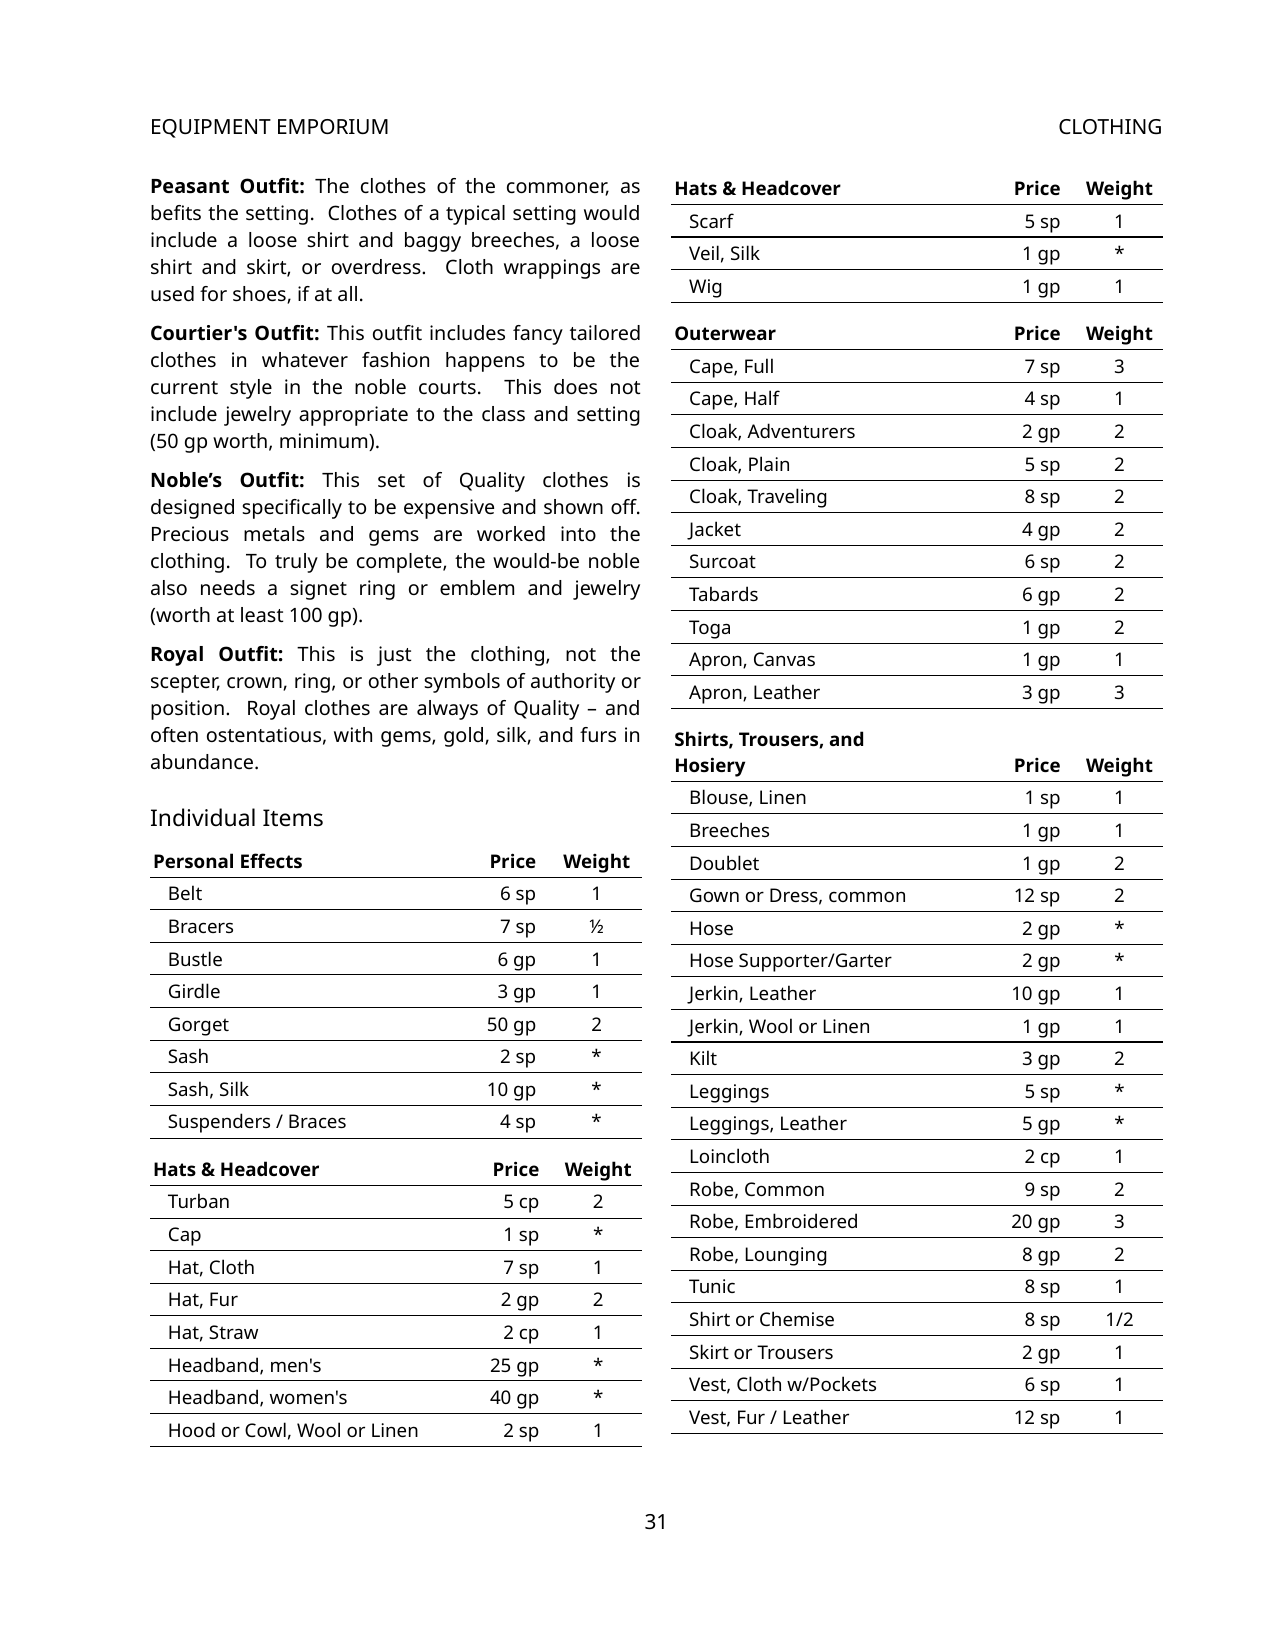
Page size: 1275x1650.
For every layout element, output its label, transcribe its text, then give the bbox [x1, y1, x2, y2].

table_cell ½ [551, 910, 642, 942]
table_cell Headband, men's [150, 1349, 422, 1380]
table_cell 6 sp [422, 878, 551, 909]
table_cell 1 sp [943, 782, 1075, 813]
table_cell 1 [1075, 977, 1163, 1009]
table_cell 1/2 [1075, 1303, 1163, 1335]
table_cell 2 sp [422, 1041, 551, 1072]
table_cell Surcoat [671, 546, 943, 577]
table_cell * [1075, 912, 1163, 944]
table_cell 6 gp [422, 943, 551, 974]
table_cell Breeches [671, 814, 943, 846]
table_cell 1 [551, 975, 642, 1007]
table_cell Hat, Fur [150, 1284, 422, 1315]
table_cell 1 [551, 943, 642, 974]
table_cell 10 gp [422, 1073, 551, 1105]
table_cell 2 cp [422, 1316, 554, 1348]
table_cell 1 [1075, 1271, 1163, 1302]
table_cell Vest, Fur / Leather [671, 1401, 943, 1433]
table_cell 1 gp [943, 270, 1075, 302]
table_cell 1 [1075, 383, 1163, 414]
table_cell 1 sp [422, 1219, 554, 1250]
table_cell 6 gp [943, 578, 1075, 610]
table_cell 20 gp [943, 1206, 1075, 1237]
table_cell 2 [1075, 1043, 1163, 1074]
table_cell * [1075, 1108, 1163, 1139]
table_cell 2 [1075, 481, 1163, 512]
table_cell Loincloth [671, 1140, 943, 1172]
table_cell 2 gp [422, 1284, 554, 1315]
table_cell 8 sp [943, 1271, 1075, 1302]
table_cell 1 gp [943, 847, 1075, 878]
table_cell Apron, Canvas [671, 644, 943, 675]
table_cell 5 sp [943, 1075, 1075, 1107]
table_cell 5 sp [943, 205, 1075, 236]
table_cell Girdle [150, 975, 422, 1007]
subtitle Individual Items [150, 802, 641, 833]
table_cell Jerkin, Wool or Linen [671, 1010, 943, 1041]
table_cell 1 [1075, 1401, 1163, 1433]
table_cell 2 cp [943, 1140, 1075, 1172]
table_cell 4 sp [943, 383, 1075, 414]
table_header Price [943, 318, 1075, 349]
table_cell Vest, Cloth w/Pockets [671, 1369, 943, 1400]
table_cell 2 [1075, 1238, 1163, 1270]
table_cell 1 [551, 878, 642, 909]
table_cell 7 sp [422, 1251, 554, 1283]
table_cell Leggings, Leather [671, 1108, 943, 1139]
table_cell Jerkin, Leather [671, 977, 943, 1009]
table_cell 1 [554, 1414, 642, 1446]
table_cell * [551, 1073, 642, 1105]
table_cell 4 sp [422, 1106, 551, 1137]
table_cell 1 [1075, 782, 1163, 813]
table_cell Hat, Straw [150, 1316, 422, 1348]
table_cell 2 gp [943, 415, 1075, 447]
table_cell 1 [1075, 1140, 1163, 1172]
table_header Price [422, 845, 551, 877]
table_cell Bracers [150, 910, 422, 942]
table_cell Blouse, Linen [671, 782, 943, 813]
table_cell Sash, Silk [150, 1073, 422, 1105]
table_cell * [1075, 1075, 1163, 1107]
table_cell Belt [150, 878, 422, 909]
table_cell 1 [1075, 1369, 1163, 1400]
table_cell 2 [1075, 513, 1163, 545]
table_header Outerwear [671, 318, 943, 349]
table_cell 3 [1075, 350, 1163, 382]
table_cell 8 gp [943, 1238, 1075, 1270]
table_cell 5 cp [422, 1186, 554, 1217]
table_cell * [1075, 945, 1163, 976]
table_cell Wig [671, 270, 943, 302]
table_header Weight [554, 1154, 642, 1185]
table_cell Suspenders / Braces [150, 1106, 422, 1137]
table_cell Scarf [671, 205, 943, 236]
table_cell 2 [1075, 415, 1163, 447]
table_cell 1 [1075, 205, 1163, 236]
table_header Shirts, Trousers, and Hosiery [671, 724, 943, 781]
table_cell 1 [1075, 1010, 1163, 1041]
table_cell Hat, Cloth [150, 1251, 422, 1283]
table_cell 8 sp [943, 1303, 1075, 1335]
table_cell 25 gp [422, 1349, 554, 1380]
table_cell * [551, 1106, 642, 1137]
table_cell * [554, 1219, 642, 1250]
table_cell 3 [1075, 1206, 1163, 1237]
table_cell 1 [1075, 270, 1163, 302]
table_cell Skirt or Trousers [671, 1336, 943, 1367]
table_header Weight [1075, 173, 1163, 204]
table_cell Apron, Leather [671, 676, 943, 708]
table_cell Robe, Common [671, 1173, 943, 1204]
table_cell 2 [554, 1186, 642, 1217]
table_cell 2 gp [943, 1336, 1075, 1367]
table_cell 1 gp [943, 238, 1075, 269]
table_cell Tabards [671, 578, 943, 610]
table_cell 1 [554, 1251, 642, 1283]
table_cell Cloak, Traveling [671, 481, 943, 512]
table_cell Bustle [150, 943, 422, 974]
table_cell Kilt [671, 1043, 943, 1074]
table_cell 2 [1075, 611, 1163, 642]
table_cell 7 sp [943, 350, 1075, 382]
table_cell 2 [1075, 1173, 1163, 1204]
table_cell 3 gp [943, 676, 1075, 708]
table_cell 3 gp [422, 975, 551, 1007]
table_cell * [554, 1381, 642, 1413]
table_cell Tunic [671, 1271, 943, 1302]
table_cell Shirt or Chemise [671, 1303, 943, 1335]
table_cell 5 sp [943, 448, 1075, 479]
table_cell Cap [150, 1219, 422, 1250]
table_header Weight [551, 845, 642, 877]
table_cell 2 [1075, 448, 1163, 479]
table_cell 12 sp [943, 880, 1075, 911]
table_cell 1 [1075, 1336, 1163, 1367]
table_cell 2 sp [422, 1414, 554, 1446]
table_cell Headband, women's [150, 1381, 422, 1413]
table_cell 1 gp [943, 644, 1075, 675]
table_cell 3 gp [943, 1043, 1075, 1074]
table_cell 1 [554, 1316, 642, 1348]
table_cell Veil, Silk [671, 238, 943, 269]
table_cell 7 sp [422, 910, 551, 942]
table_cell 1 gp [943, 611, 1075, 642]
table_cell * [554, 1349, 642, 1380]
table_cell 6 sp [943, 546, 1075, 577]
text Courtier's Outfit: This outfit includes fancy tailored clothes in whatever fashion happens to be the current style in the noble courts. This does not include jewelry appropriate to the class and setting (50 gp worth, minimum). [150, 319, 641, 454]
table_cell 2 [1075, 546, 1163, 577]
table_cell Toga [671, 611, 943, 642]
table_header Hats & Headcover [671, 173, 943, 204]
table_cell * [551, 1041, 642, 1072]
table_header Hats & Headcover [150, 1154, 422, 1185]
table_cell Jacket [671, 513, 943, 545]
table_cell Cloak, Adventurers [671, 415, 943, 447]
text Noble’s Outfit: This set of Quality clothes is designed specifically to be expensive and shown off. Precious metals and gems are worked into the clothing. To truly be complete, the would-be noble also needs a signet ring or emblem and jewelry (worth at least 100 gp). [150, 466, 641, 628]
table_cell Turban [150, 1186, 422, 1217]
table_cell 12 sp [943, 1401, 1075, 1433]
table_cell Hose Supporter/Garter [671, 945, 943, 976]
table_header Weight [1075, 724, 1163, 781]
table_cell Cape, Half [671, 383, 943, 414]
table_header Price [943, 173, 1075, 204]
table_cell 2 [551, 1008, 642, 1039]
table_cell 2 [1075, 578, 1163, 610]
table_cell 5 gp [943, 1108, 1075, 1139]
table_header Price [943, 724, 1075, 781]
table_cell Hood or Cowl, Wool or Linen [150, 1414, 422, 1446]
table_header Weight [1075, 318, 1163, 349]
table_cell Doublet [671, 847, 943, 878]
table_cell 10 gp [943, 977, 1075, 1009]
table_cell Cloak, Plain [671, 448, 943, 479]
table_header Personal Effects [150, 845, 422, 877]
text Peasant Outfit: The clothes of the commoner, as befits the setting. Clothes of a typical setting would include a loose shirt and baggy breeches, a loose shirt and skirt, or overdress. Cloth wrappings are used for shoes, if at all. [150, 172, 641, 307]
table_cell Sash [150, 1041, 422, 1072]
table_header Price [422, 1154, 554, 1185]
table_cell 2 [1075, 880, 1163, 911]
table_cell 1 gp [943, 814, 1075, 846]
table_cell 2 gp [943, 945, 1075, 976]
table_cell Cape, Full [671, 350, 943, 382]
table_cell 1 [1075, 814, 1163, 846]
table_cell 2 [554, 1284, 642, 1315]
table_cell 4 gp [943, 513, 1075, 545]
table_cell Leggings [671, 1075, 943, 1107]
table_cell 3 [1075, 676, 1163, 708]
table_cell 50 gp [422, 1008, 551, 1039]
table_cell 1 gp [943, 1010, 1075, 1041]
table_cell 1 [1075, 644, 1163, 675]
table_cell Gown or Dress, common [671, 880, 943, 911]
table_cell Hose [671, 912, 943, 944]
table_cell 40 gp [422, 1381, 554, 1413]
table_cell Gorget [150, 1008, 422, 1039]
table_cell 2 gp [943, 912, 1075, 944]
table_cell Robe, Lounging [671, 1238, 943, 1270]
table_cell 6 sp [943, 1369, 1075, 1400]
table_cell Robe, Embroidered [671, 1206, 943, 1237]
table_cell 9 sp [943, 1173, 1075, 1204]
table_cell * [1075, 238, 1163, 269]
table_cell 2 [1075, 847, 1163, 878]
table_cell 8 sp [943, 481, 1075, 512]
text Royal Outfit: This is just the clothing, not the scepter, crown, ring, or other symbols of authority or position. Royal clothes are always of Quality – and often ostentatious, with gems, gold, silk, and furs in abundance. [150, 640, 641, 775]
